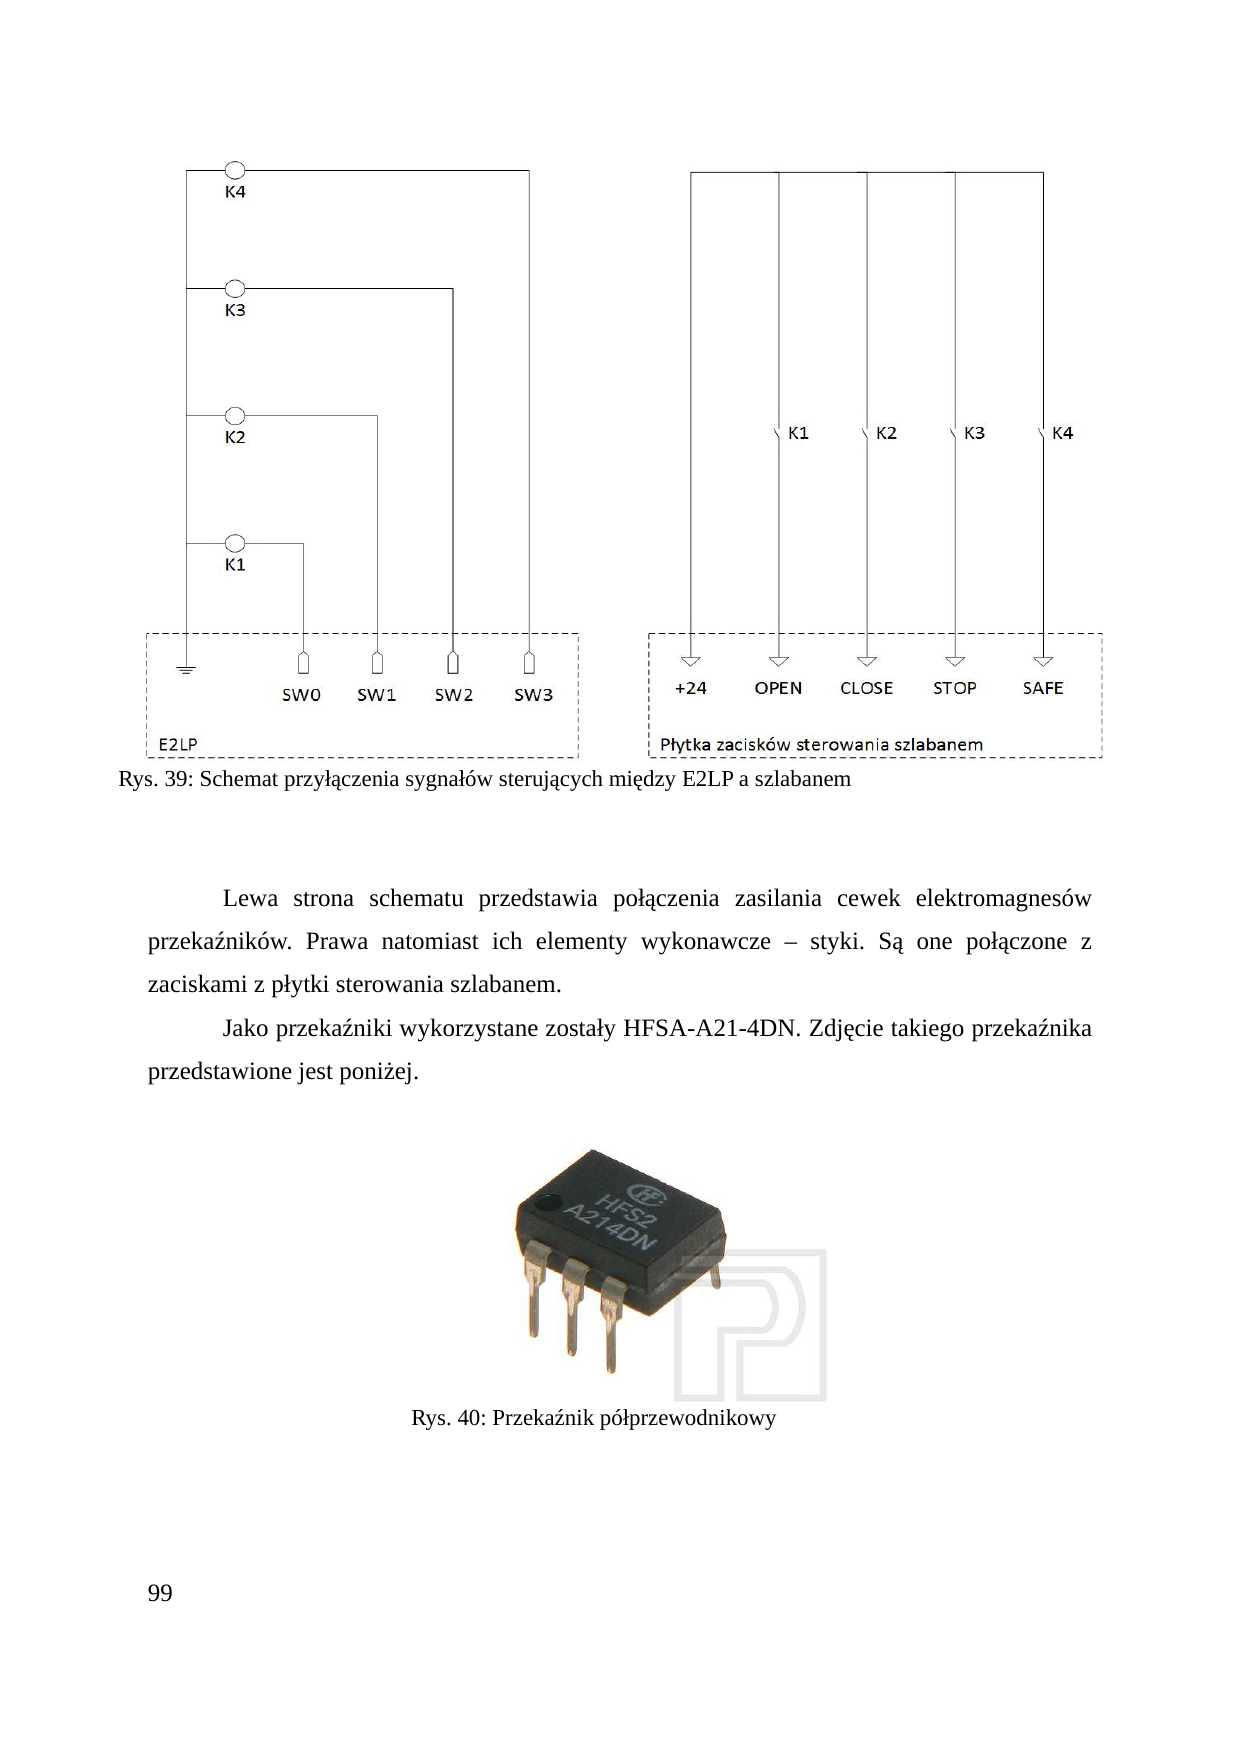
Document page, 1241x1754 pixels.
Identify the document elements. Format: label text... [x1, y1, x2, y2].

text Rys. 39: Schemat przyłączenia sygnałów sterujących między E2LP a szlabanem [118, 765, 1122, 791]
text Jako przekaźniki wykorzystane zostały HFSA-A21-4DN. Zdjęcie takiego przekaźnika przedstawione jest poniżej. [148, 1013, 1093, 1084]
picture [411, 1111, 830, 1405]
text Lewa strona schematu przedstawia połączenia zasilania cewek elektromagnesów przekaźników. Prawa natomiast ich elementy wykonawcze – styki. Są one połączone z zaciskami z płytki sterowania szlabanem. [148, 883, 1093, 998]
text Rys. 40: Przekaźnik półprzewodnikowy [411, 1405, 829, 1431]
picture [137, 160, 1103, 765]
